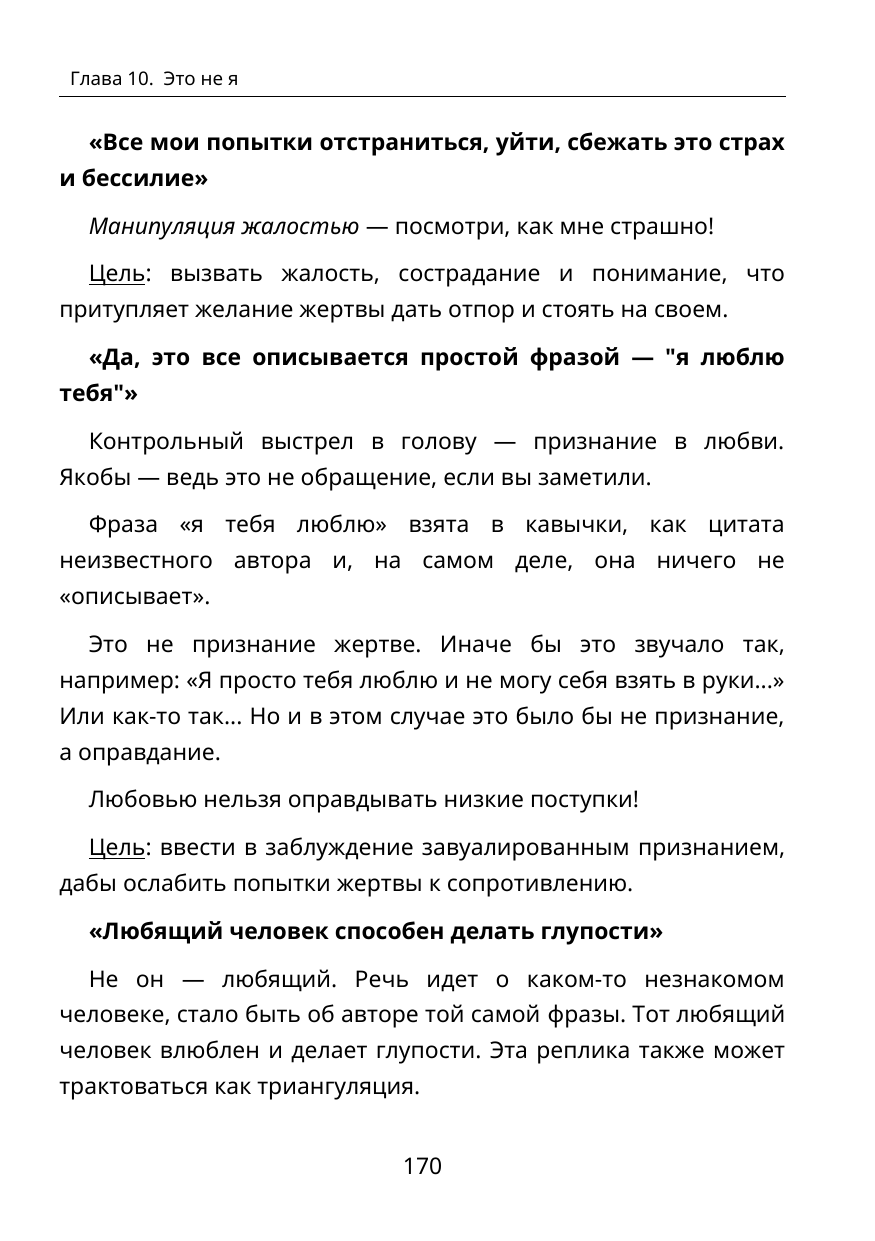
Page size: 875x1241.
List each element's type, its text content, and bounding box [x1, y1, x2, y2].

text Манипуляция жалостью — посмотри, как мне страшно! [59, 210, 786, 241]
text Цель: вызвать жалость, сострадание и понимание, что притупляет желание жертвы дать отпор и стоять на своем. [59, 257, 786, 324]
text Не он — любящий. Речь идет о каком-то незнакомом человеке, стало быть об авторе той самой фразы. Тот любящий человек влюблен и делает глупости. Эта реплика также может трактоваться как триангуляция. [59, 962, 786, 1102]
text Фраза «я тебя люблю» взята в кавычки, как цитата неизвестного автора и, на самом деле, она ничего не «описывает». [59, 508, 786, 611]
text Это не признание жертве. Иначе бы это звучало так, например: «Я просто тебя люблю и не могу себя взять в руки...» Или как-то так... Но и в этом случае это было бы не признание, а оправдание. [59, 628, 786, 767]
text «Все мои попытки отстраниться, уйти, сбежать это страх и бессилие» [59, 126, 786, 193]
text Цель: ввести в заблуждение завуалированным признанием, дабы ослабить попытки жертвы к сопротивлению. [59, 831, 786, 898]
text Контрольный выстрел в голову — признание в любви. Якобы — ведь это не обращение, если вы заметили. [59, 425, 786, 492]
text Любовью нельзя оправдывать низкие поступки! [59, 783, 786, 815]
text «Да, это все описывается простой фразой — "я люблю тебя"» [59, 341, 786, 408]
text «Любящий человек способен делать глупости» [59, 915, 786, 946]
